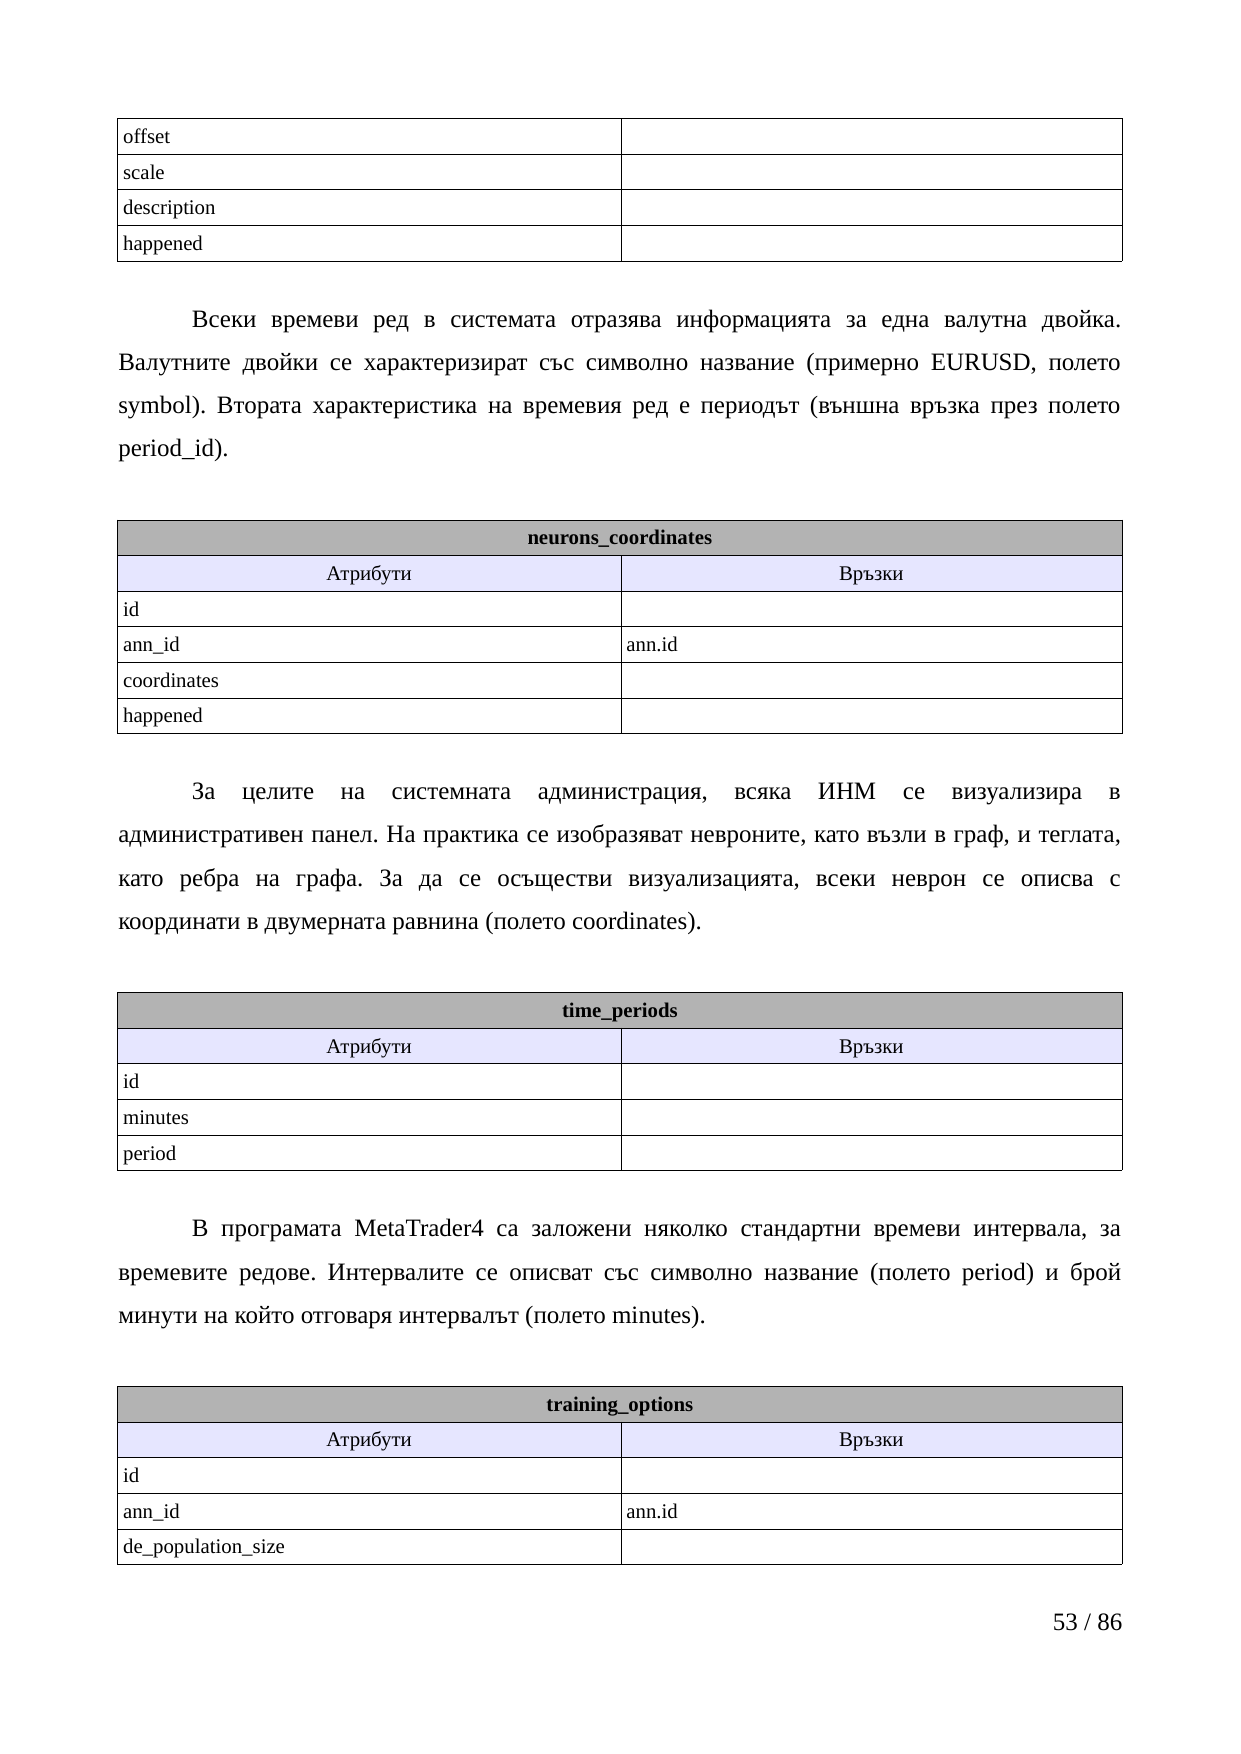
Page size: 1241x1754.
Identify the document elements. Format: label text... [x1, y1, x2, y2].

table_cell [622, 226, 1122, 261]
table_cell ann_id [118, 1494, 621, 1528]
text За целите на системната администрация, всяка ИНМ се визуализира в административен панел. На практика се изобразяват невроните, като възли в граф, и теглата, като ребра на графа. За да се осъществи визуализацията, всеки неврон се описва с координати в двумерната равнина (полето coordinates). [118, 776, 1122, 934]
table_cell [622, 1136, 1122, 1170]
table_cell [622, 663, 1122, 698]
table_cell Връзки [622, 556, 1122, 591]
table_cell ann.id [622, 627, 1122, 662]
table_header time_periods [118, 993, 1122, 1028]
table_cell Атрибути [118, 556, 621, 591]
table_cell [622, 119, 1122, 154]
table_cell offset [118, 119, 621, 154]
table_cell Атрибути [118, 1423, 621, 1457]
table_cell [622, 1100, 1122, 1134]
table_cell [622, 1530, 1122, 1564]
table_cell scale [118, 155, 621, 189]
text Всеки времеви ред в системата отразява информацията за една валутна двойка. Валутните двойки се характеризират със символно название (примерно EURUSD, полето symbol). Втората характеристика на времевия ред е периодът (външна връзка през полето period_id). [118, 304, 1122, 462]
table_cell period [118, 1136, 621, 1170]
text В програмата MetaTrader4 са заложени няколко стандартни времеви интервала, за времевите редове. Интервалите се описват със символно название (полето period) и брой минути на който отговаря интервалът (полето minutes). [118, 1213, 1122, 1328]
table_cell happened [118, 226, 621, 261]
table_cell [622, 1064, 1122, 1099]
table_cell de_population_size [118, 1530, 621, 1564]
table_cell id [118, 1064, 621, 1099]
table_cell [622, 155, 1122, 189]
table_cell ann.id [622, 1494, 1122, 1528]
table_cell ann_id [118, 627, 621, 662]
table_header training_options [118, 1387, 1122, 1422]
table_cell Връзки [622, 1029, 1122, 1063]
table_cell [622, 1458, 1122, 1493]
table_cell description [118, 190, 621, 225]
table_cell [622, 190, 1122, 225]
table_cell id [118, 1458, 621, 1493]
table_cell happened [118, 699, 621, 733]
table_cell [622, 699, 1122, 733]
table_cell id [118, 592, 621, 626]
table_cell minutes [118, 1100, 621, 1134]
table_header neurons_coordinates [118, 521, 1122, 555]
table_cell Връзки [622, 1423, 1122, 1457]
table_cell coordinates [118, 663, 621, 698]
table_cell Атрибути [118, 1029, 621, 1063]
table_cell [622, 592, 1122, 626]
